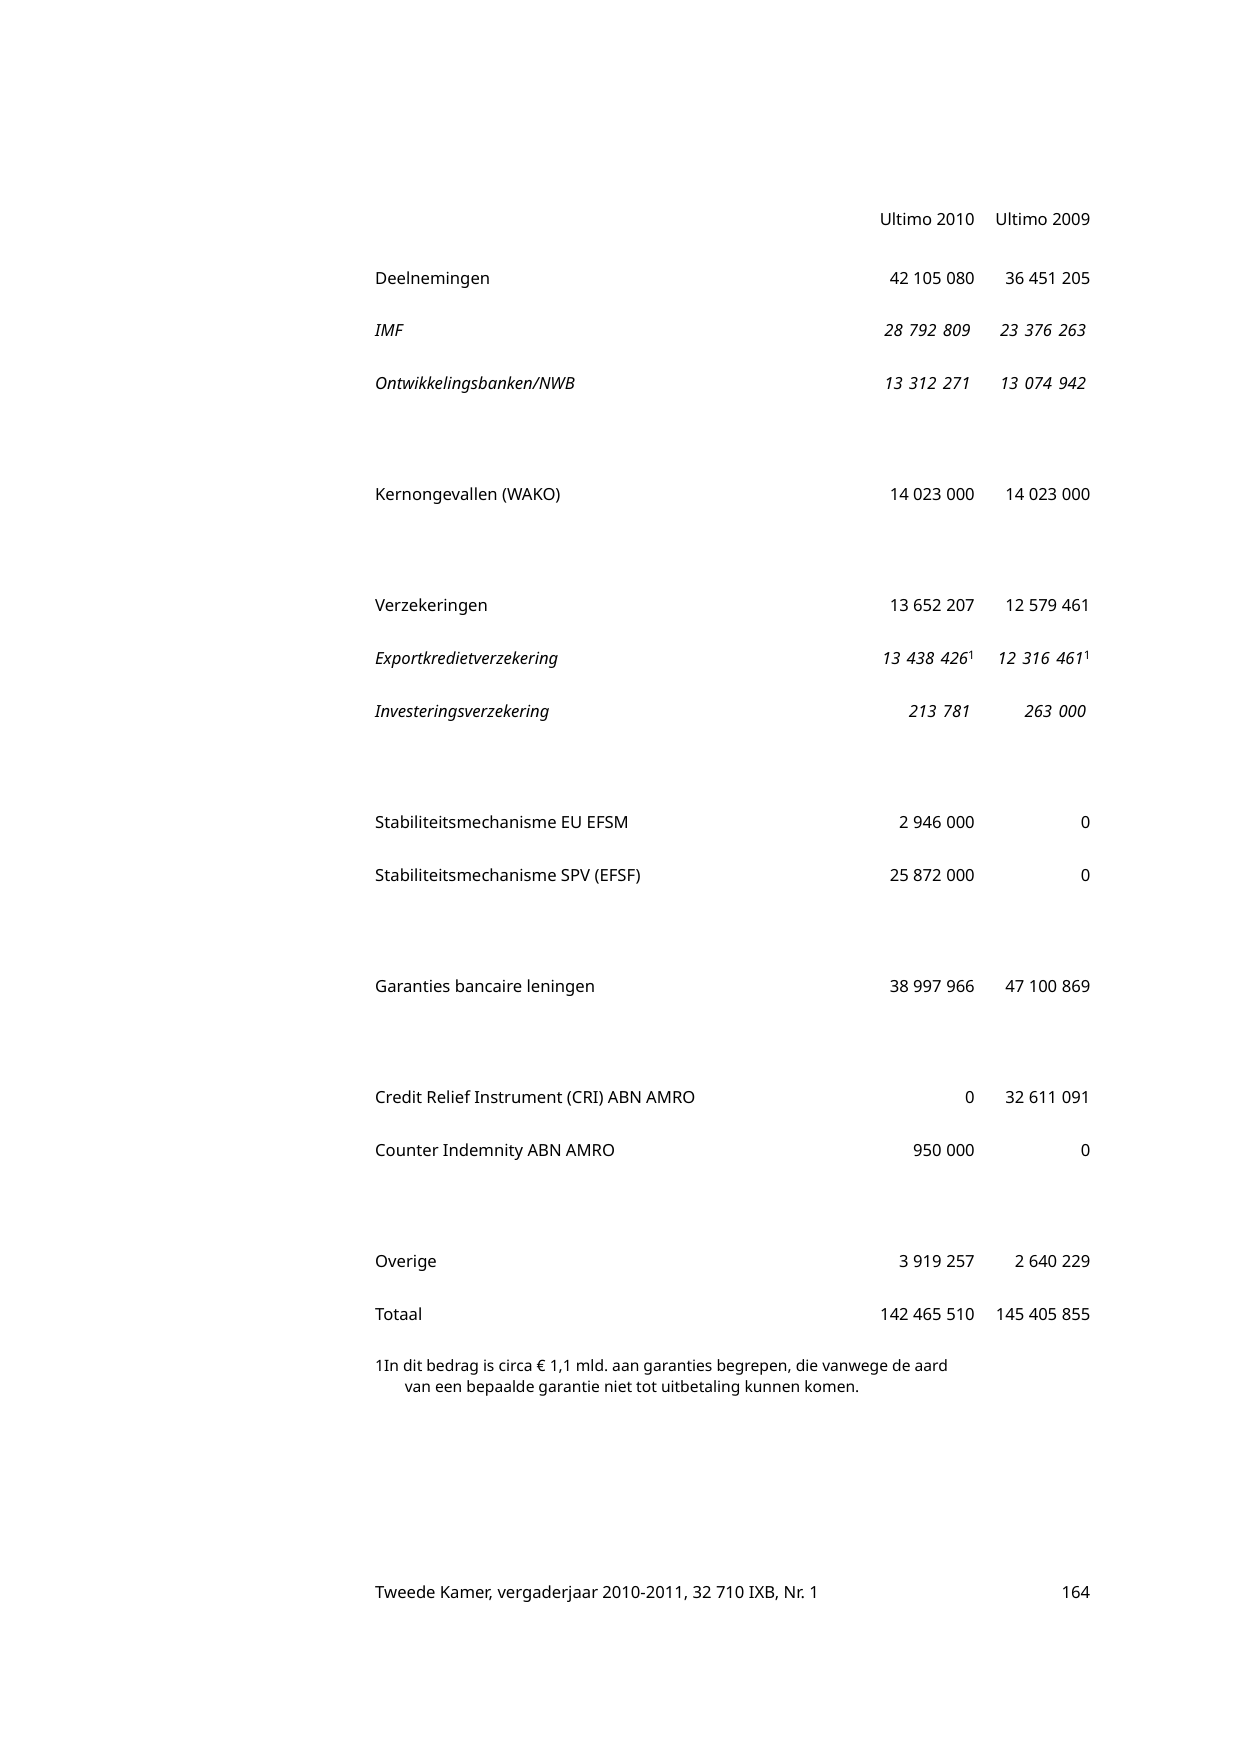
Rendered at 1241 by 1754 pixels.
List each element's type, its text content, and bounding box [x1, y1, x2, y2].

table_cell Ontwikkelingsbanken/NWB [375, 372, 859, 424]
table_cell [859, 536, 974, 594]
table_cell 28 792 809 [859, 319, 974, 372]
table_cell Deelnemingen [375, 266, 859, 319]
table_cell [375, 1027, 859, 1086]
table_header Ultimo 2009 [975, 208, 1090, 266]
table_cell 0 [975, 811, 1090, 863]
table_cell [975, 425, 1090, 483]
table_cell 13 074 942 [975, 372, 1090, 424]
table_cell 13 438 4261 [859, 647, 974, 699]
table_cell Verzekeringen [375, 594, 859, 647]
table_cell 36 451 205 [975, 266, 1090, 319]
table_cell 0 [975, 863, 1090, 916]
table_cell 23 376 263 [975, 319, 1090, 372]
table_cell Overige [375, 1250, 859, 1302]
table_cell 0 [975, 1138, 1090, 1191]
table_cell [375, 1191, 859, 1249]
table_cell 213 781 [859, 700, 974, 752]
table_cell Garanties bancaire leningen [375, 975, 859, 1027]
table_cell 12 316 4611 [975, 647, 1090, 699]
table_cell [859, 425, 974, 483]
table_cell 13 652 207 [859, 594, 974, 647]
table_cell [975, 536, 1090, 594]
table_cell [375, 916, 859, 974]
table_cell Kernongevallen (WAKO) [375, 483, 859, 536]
table_cell 42 105 080 [859, 266, 974, 319]
table_cell 145 405 855 [975, 1302, 1090, 1355]
table_cell [375, 425, 859, 483]
table_cell Totaal [375, 1302, 859, 1355]
table_cell Credit Relief Instrument (CRI) ABN AMRO [375, 1086, 859, 1138]
table_cell Stabiliteitsmechanisme EU EFSM [375, 811, 859, 863]
table_cell [975, 1027, 1090, 1086]
table_cell 0 [859, 1086, 974, 1138]
table_cell [859, 1191, 974, 1249]
table_cell 2 946 000 [859, 811, 974, 863]
table_cell 14 023 000 [975, 483, 1090, 536]
table_cell [375, 752, 859, 811]
table_cell 950 000 [859, 1138, 974, 1191]
table_cell [859, 916, 974, 974]
table_cell Investeringsverzekering [375, 700, 859, 752]
table_cell [975, 1191, 1090, 1249]
table_cell 263 000 [975, 700, 1090, 752]
table_cell 3 919 257 [859, 1250, 974, 1302]
table_cell 14 023 000 [859, 483, 974, 536]
table_cell 1In dit bedrag is circa € 1,1 mld. aan garanties begrepen, die vanwege de aard van een bepaalde garantie niet tot uitbetaling kunnen komen. [375, 1355, 974, 1427]
table_cell 2 640 229 [975, 1250, 1090, 1302]
table_cell Counter Indemnity ABN AMRO [375, 1138, 859, 1191]
table_cell 12 579 461 [975, 594, 1090, 647]
table_cell 47 100 869 [975, 975, 1090, 1027]
table_cell Exportkredietverzekering [375, 647, 859, 699]
table_cell [975, 916, 1090, 974]
table_cell 142 465 510 [859, 1302, 974, 1355]
table_cell Stabiliteitsmechanisme SPV (EFSF) [375, 863, 859, 916]
table_cell 13 312 271 [859, 372, 974, 424]
table_cell [859, 752, 974, 811]
table_cell [375, 536, 859, 594]
table_cell IMF [375, 319, 859, 372]
table_cell 32 611 091 [975, 1086, 1090, 1138]
table_header [375, 208, 859, 266]
table_cell [859, 1027, 974, 1086]
table_header Ultimo 2010 [859, 208, 974, 266]
table_cell 38 997 966 [859, 975, 974, 1027]
table_cell 25 872 000 [859, 863, 974, 916]
table_cell [975, 752, 1090, 811]
